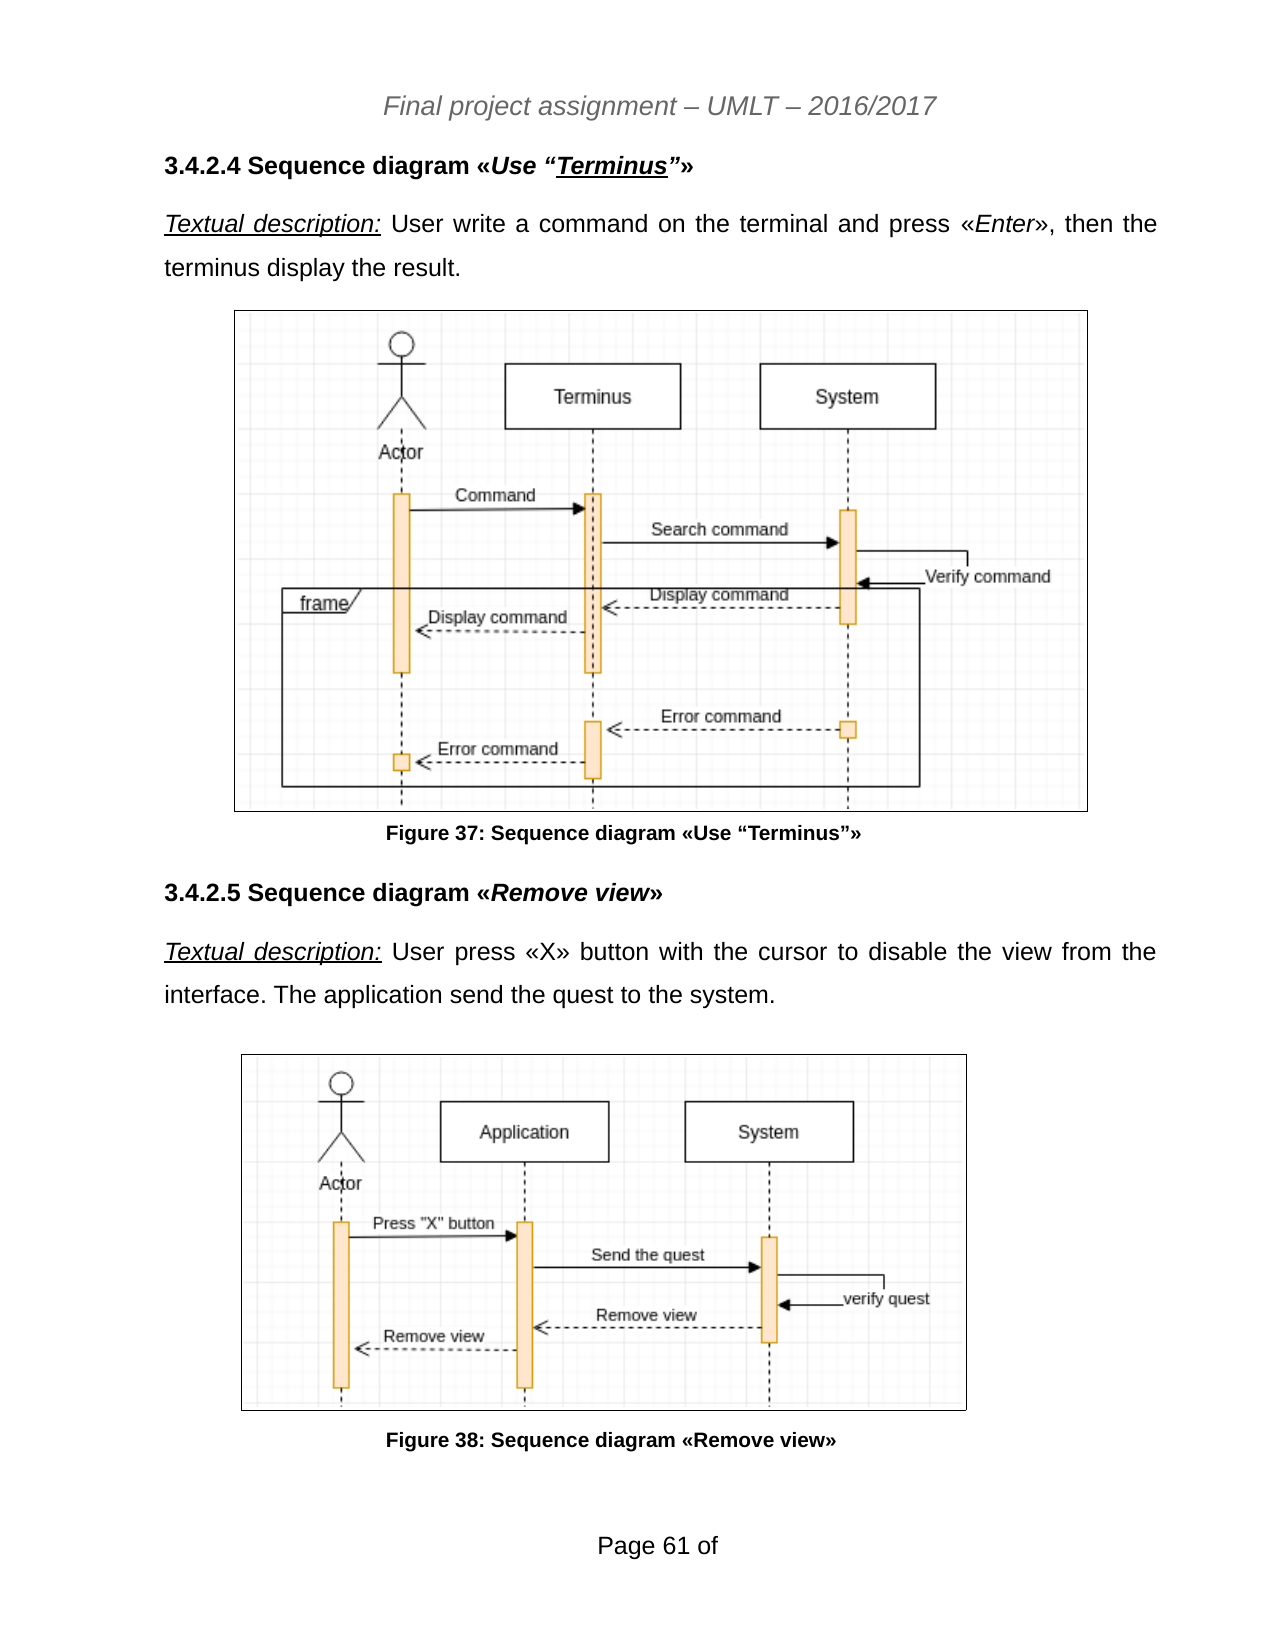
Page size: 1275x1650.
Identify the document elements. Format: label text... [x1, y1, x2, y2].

text Figure 37: Sequence diagram «Use “Terminus”» [164, 809, 1158, 846]
subtitle 3.4.2.4 Sequence diagram «Use “Terminus”» [164, 151, 1158, 180]
text Textual description: User press «X» button with the cursor to disable the view from the interface. The application send the quest to the system. [164, 937, 1158, 1008]
text Textual description: User write a command on the terminal and press «Enter», then the terminus display the result. [164, 209, 1158, 281]
picture [243, 1057, 963, 1407]
subtitle 3.4.2.5 Sequence diagram «Remove view» [164, 878, 1158, 907]
picture [237, 313, 1085, 809]
text [242, 1055, 966, 1410]
text Figure 38: Sequence diagram «Remove view» [164, 1037, 1158, 1453]
